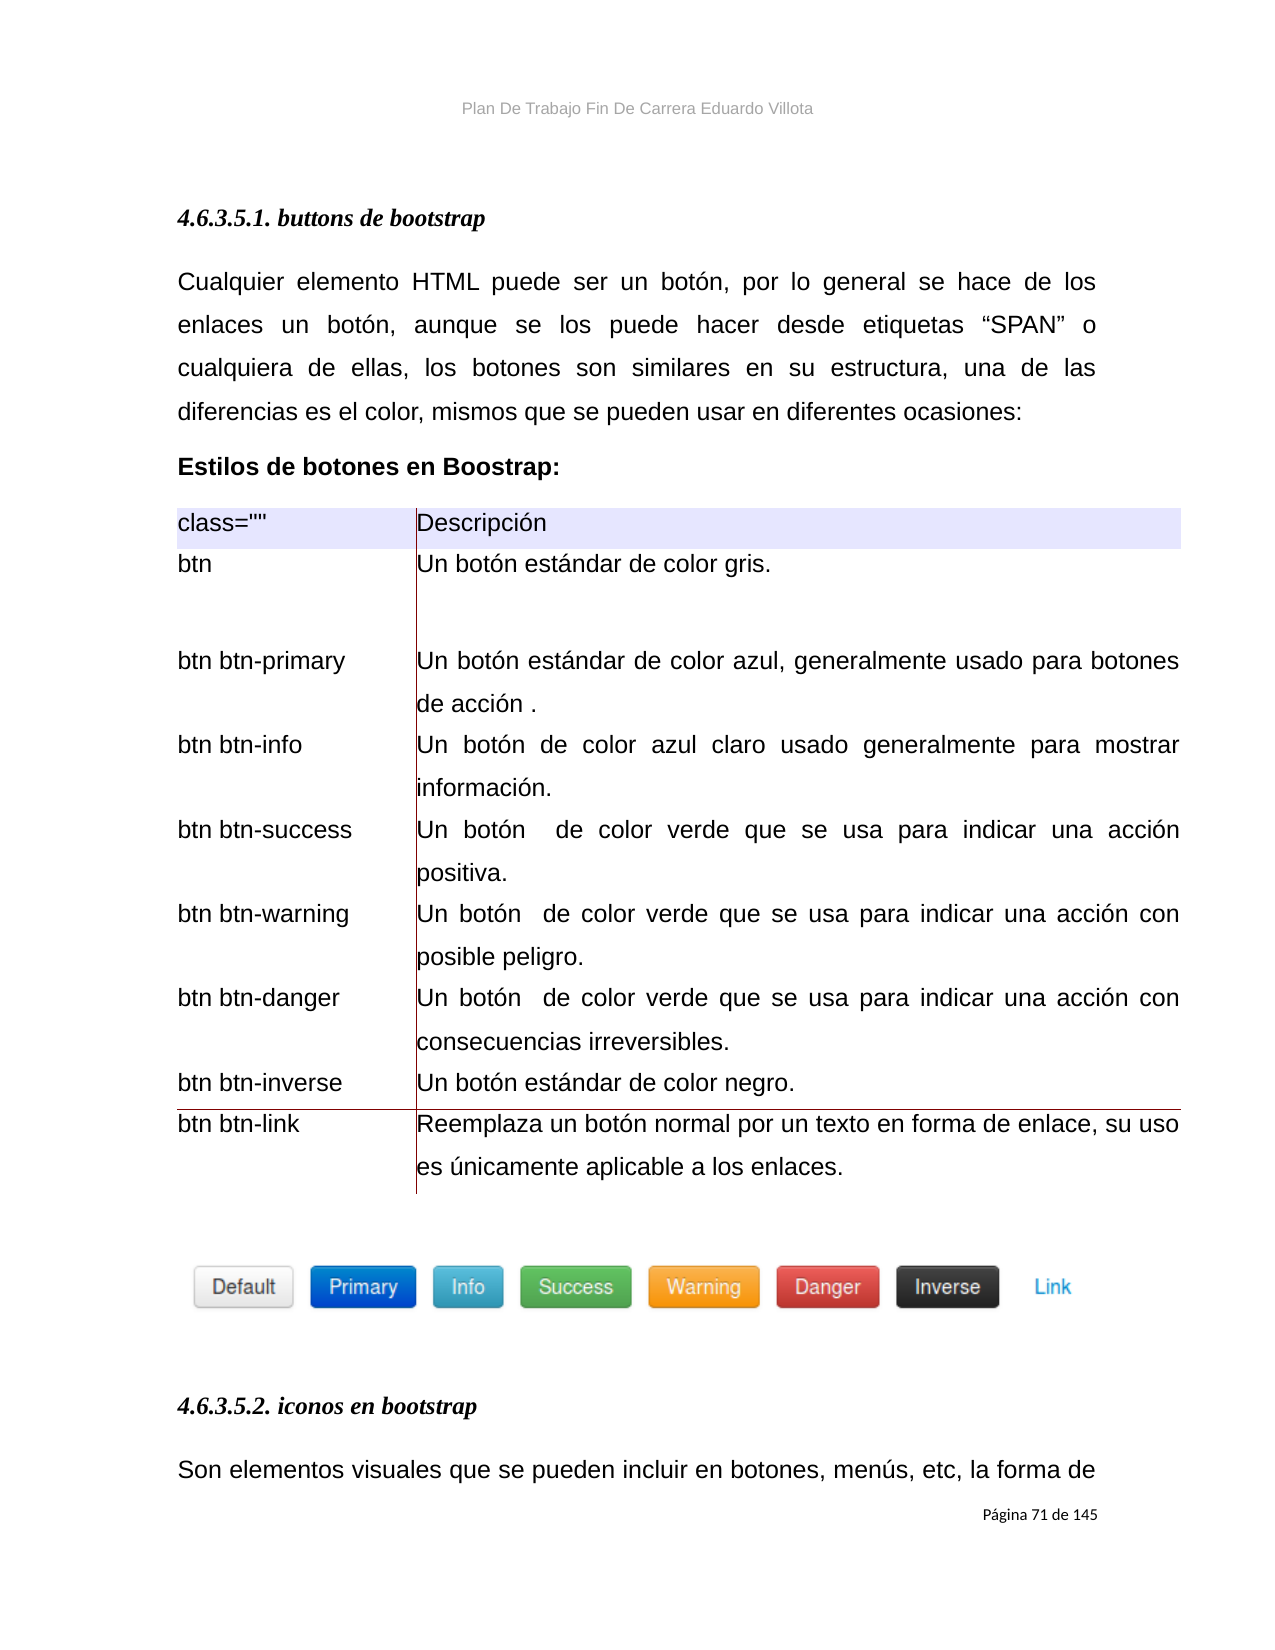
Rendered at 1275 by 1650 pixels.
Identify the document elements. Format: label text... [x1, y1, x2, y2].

table_cell Un botón de color azul claro usado generalmente para mostrar información. [417, 730, 1181, 815]
table_cell btn [177, 549, 416, 646]
table_cell btn btn-warning [177, 899, 416, 983]
table_cell Un botón estándar de color gris. [417, 549, 1181, 646]
table_cell btn btn-info [177, 730, 416, 815]
table_cell btn btn-inverse [177, 1068, 416, 1109]
table_cell Un botón de color verde que se usa para indicar una acción con posible peligro. [417, 899, 1181, 983]
table_cell btn btn-success [177, 815, 416, 899]
table_cell btn btn-link [177, 1110, 416, 1193]
table_cell btn btn-danger [177, 984, 416, 1068]
table_cell Un botón estándar de color negro. [417, 1068, 1181, 1109]
table_header Descripción [417, 508, 1181, 549]
table_cell Un botón estándar de color azul, generalmente usado para botones de acción . [417, 646, 1181, 730]
text 4.6.3.5.2. ICONOS EN BOOTSTRAP [177, 1391, 1098, 1420]
table_header class="" [177, 508, 416, 549]
text Estilos de botones en Boostrap: [177, 452, 1098, 481]
table_cell btn btn-primary [177, 646, 416, 730]
text Cualquier elemento HTML puede ser un botón, por lo general se hace de los enlaces un botón, aunque se los puede hacer desde etiquetas “SPAN” o cualquiera de ellas, los botones son similares en su estructura, una de las diferencias es el color, mismos que se pueden usar en diferentes ocasiones: [177, 267, 1098, 425]
picture [177, 1249, 1098, 1321]
text Son elementos visuales que se pueden incluir en botones, menús, etc, la forma de [177, 1455, 1098, 1484]
table_cell Reemplaza un botón normal por un texto en forma de enlace, su uso es únicamente aplicable a los enlaces. [417, 1110, 1181, 1193]
text 4.6.3.5.1. BUTTONS DE BOOTSTRAP [177, 203, 1098, 232]
table_cell Un botón de color verde que se usa para indicar una acción positiva. [417, 815, 1181, 899]
table_cell Un botón de color verde que se usa para indicar una acción con consecuencias irreversibles. [417, 984, 1181, 1068]
